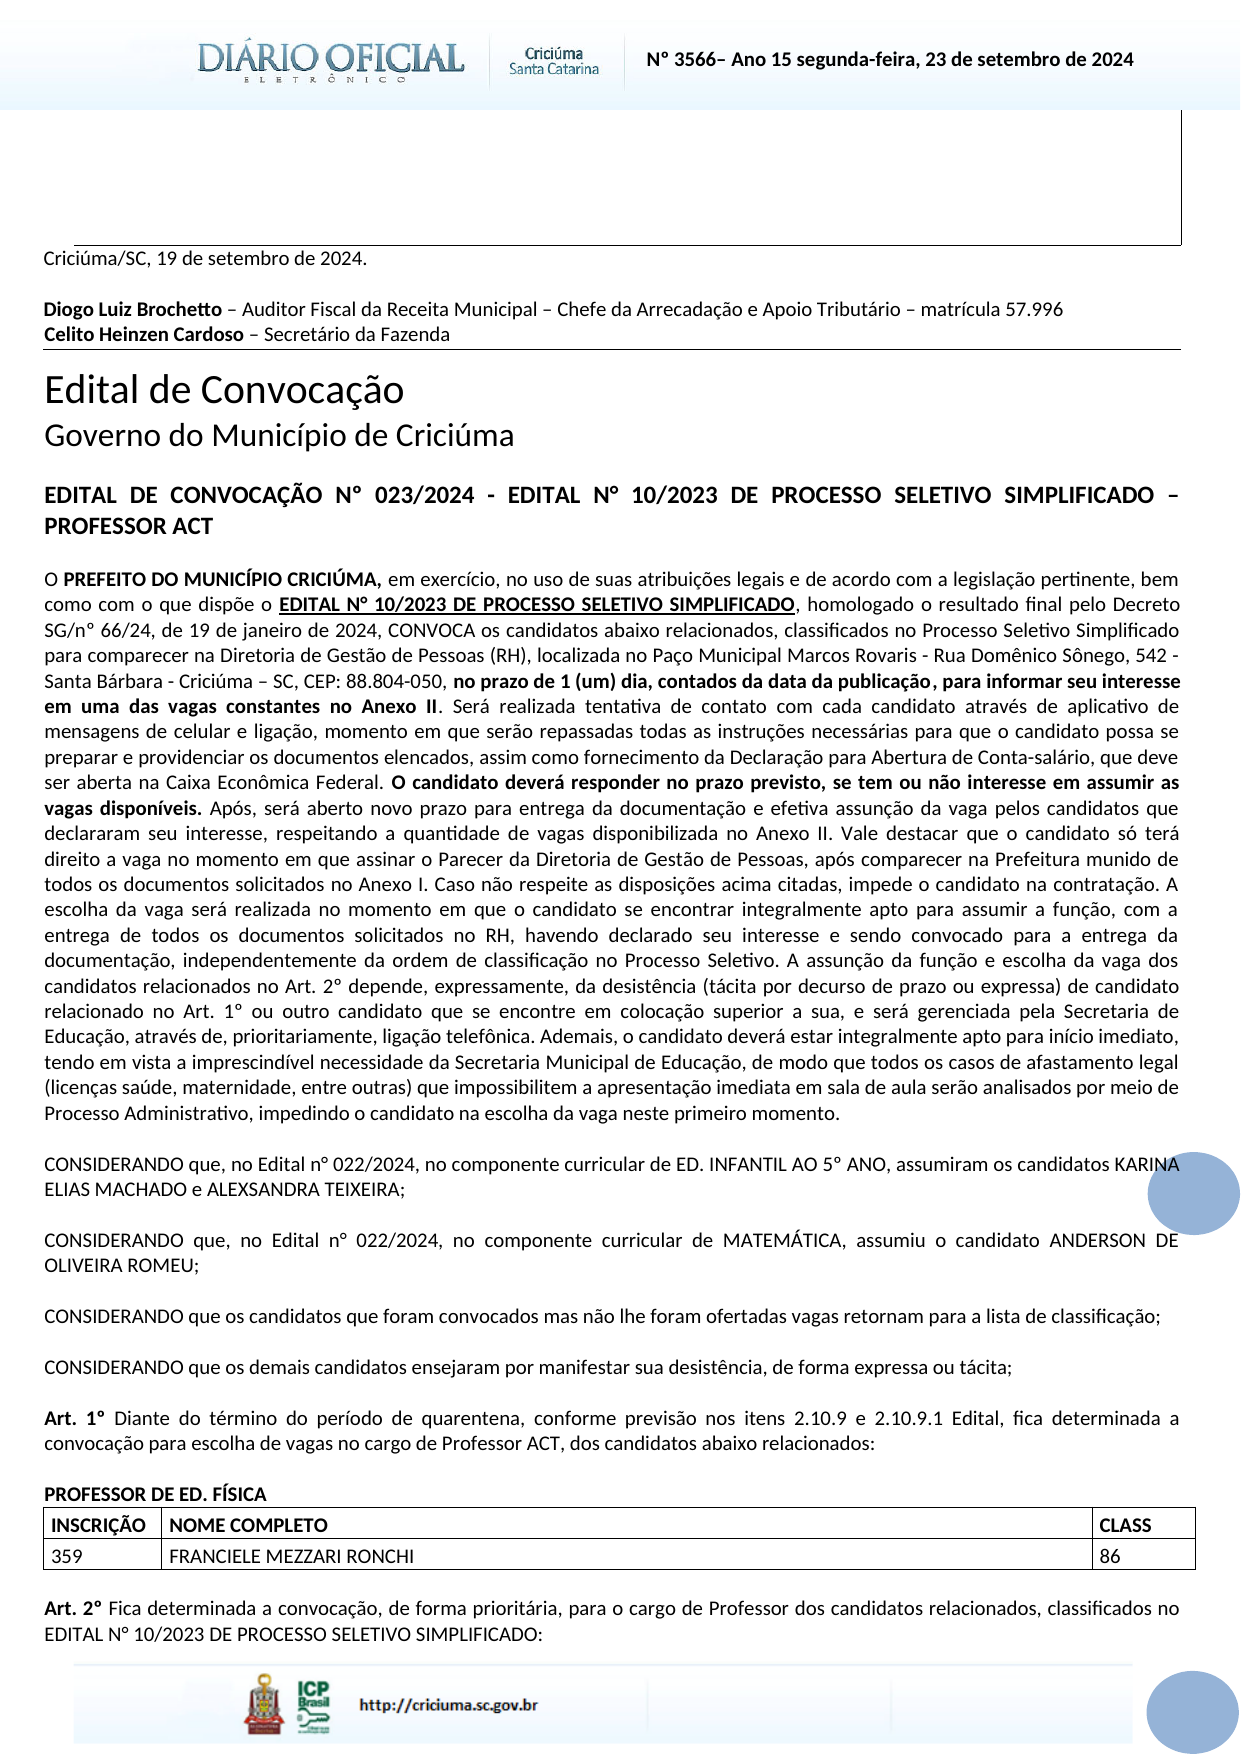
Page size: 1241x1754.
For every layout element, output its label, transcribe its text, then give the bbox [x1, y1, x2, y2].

text Criciúma/SC, 19 de setembro de 2024. [43, 245, 1181, 271]
table_header CLASS [1093, 1508, 1195, 1538]
table_cell 359 [44, 1539, 161, 1569]
text Edital de Convocação [44, 363, 1181, 413]
text EDITAL DE CONVOCAÇÃO Nº 023/2024 - EDITAL N° 10/2023 DE PROCESSO SELETIVO SIMPLIFICADO – PROFESSOR ACT [44, 480, 1181, 541]
text Art. 1º Diante do término do período de quarentena, conforme previsão nos itens 2.10.9 e 2.10.9.1 Edital, fica determinada a convocação para escolha de vagas no cargo de Professor ACT, dos candidatos abaixo relacionados: [44, 1405, 1181, 1456]
table_cell 86 [1093, 1539, 1195, 1569]
text CONSIDERANDO que, no Edital n° 022/2024, no componente curricular de ED. INFANTIL AO 5º ANO, assumiram os candidatos KARINA ELIAS MACHADO e ALEXSANDRA TEIXEIRA; [44, 1151, 1181, 1202]
table_cell FRANCIELE MEZZARI RONCHI [162, 1539, 1092, 1569]
text Governo do Município de Criciúma [44, 413, 1181, 454]
text O PREFEITO DO MUNICÍPIO CRICIÚMA, em exercício, no uso de suas atribuições legais e de acordo com a legislação pertinente, bem como com o que dispõe o EDITAL N° 10/2023 DE PROCESSO SELETIVO SIMPLIFICADO, homologado o resultado final pelo Decreto SG/nº 66/24, de 19 de janeiro de 2024, CONVOCA os candidatos abaixo relacionados, classificados no Processo Seletivo Simplificado para comparecer na Diretoria de Gestão de Pessoas (RH), localizada no Paço Municipal Marcos Rovaris - Rua Domênico Sônego, 542 - Santa Bárbara - Criciúma – SC, CEP: 88.804-050, no prazo de 1 (um) dia, contados da data da publicação, para informar seu interesse em uma das vagas constantes no Anexo II. Será realizada tentativa de contato com cada candidato através de aplicativo de mensagens de celular e ligação, momento em que serão repassadas todas as instruções necessárias para que o candidato possa se preparar e providenciar os documentos elencados, assim como fornecimento da Declaração para Abertura de Conta-salário, que deve ser aberta na Caixa Econômica Federal. O candidato deverá responder no prazo previsto, se tem ou não interesse em assumir as vagas disponíveis. Após, será aberto novo prazo para entrega da documentação e efetiva assunção da vaga pelos candidatos que declararam seu interesse, respeitando a quantidade de vagas disponibilizada no Anexo II. Vale destacar que o candidato só terá direito a vaga no momento em que assinar o Parecer da Diretoria de Gestão de Pessoas, após comparecer na Prefeitura munido de todos os documentos solicitados no Anexo I. Caso não respeite as disposições acima citadas, impede o candidato na contratação. A escolha da vaga será realizada no momento em que o candidato se encontrar integralmente apto para assumir a função, com a entrega de todos os documentos solicitados no RH, havendo declarado seu interesse e sendo convocado para a entrega da documentação, independentemente da ordem de classificação no Processo Seletivo. A assunção da função e escolha da vaga dos candidatos relacionados no Art. 2º depende, expressamente, da desistência (tácita por decurso de prazo ou expressa) de candidato relacionado no Art. 1º ou outro candidato que se encontre em colocação superior a sua, e será gerenciada pela Secretaria de Educação, através de, prioritariamente, ligação telefônica. Ademais, o candidato deverá estar integralmente apto para início imediato, tendo em vista a imprescindível necessidade da Secretaria Municipal de Educação, de modo que todos os casos de afastamento legal (licenças saúde, maternidade, entre outras) que impossibilitem a apresentação imediata em sala de aula serão analisados por meio de Processo Administrativo, impedindo o candidato na escolha da vaga neste primeiro momento. [44, 566, 1181, 1125]
text PROFESSOR DE ED. FÍSICA [44, 1481, 1181, 1507]
text Diogo Luiz Brochetto – Auditor Fiscal da Receita Municipal – Chefe da Arrecadação e Apoio Tributário – matrícula 57.996 Celito Heinzen Cardoso – Secretário da Fazenda [43, 296, 1181, 349]
table_header NOME COMPLETO [162, 1508, 1092, 1538]
text Art. 2º Fica determinada a convocação, de forma prioritária, para o cargo de Professor dos candidatos relacionados, classificados no EDITAL N° 10/2023 DE PROCESSO SELETIVO SIMPLIFICADO: [44, 1596, 1181, 1646]
text CONSIDERANDO que os demais candidatos ensejaram por manifestar sua desistência, de forma expressa ou tácita; [44, 1354, 1181, 1379]
table_header INSCRIÇÃO [44, 1508, 161, 1538]
text CONSIDERANDO que os candidatos que foram convocados mas não lhe foram ofertadas vagas retornam para a lista de classificação; [44, 1303, 1181, 1329]
text CONSIDERANDO que, no Edital n° 022/2024, no componente curricular de MATEMÁTICA, assumiu o candidato ANDERSON DE OLIVEIRA ROMEU; [44, 1227, 1181, 1278]
